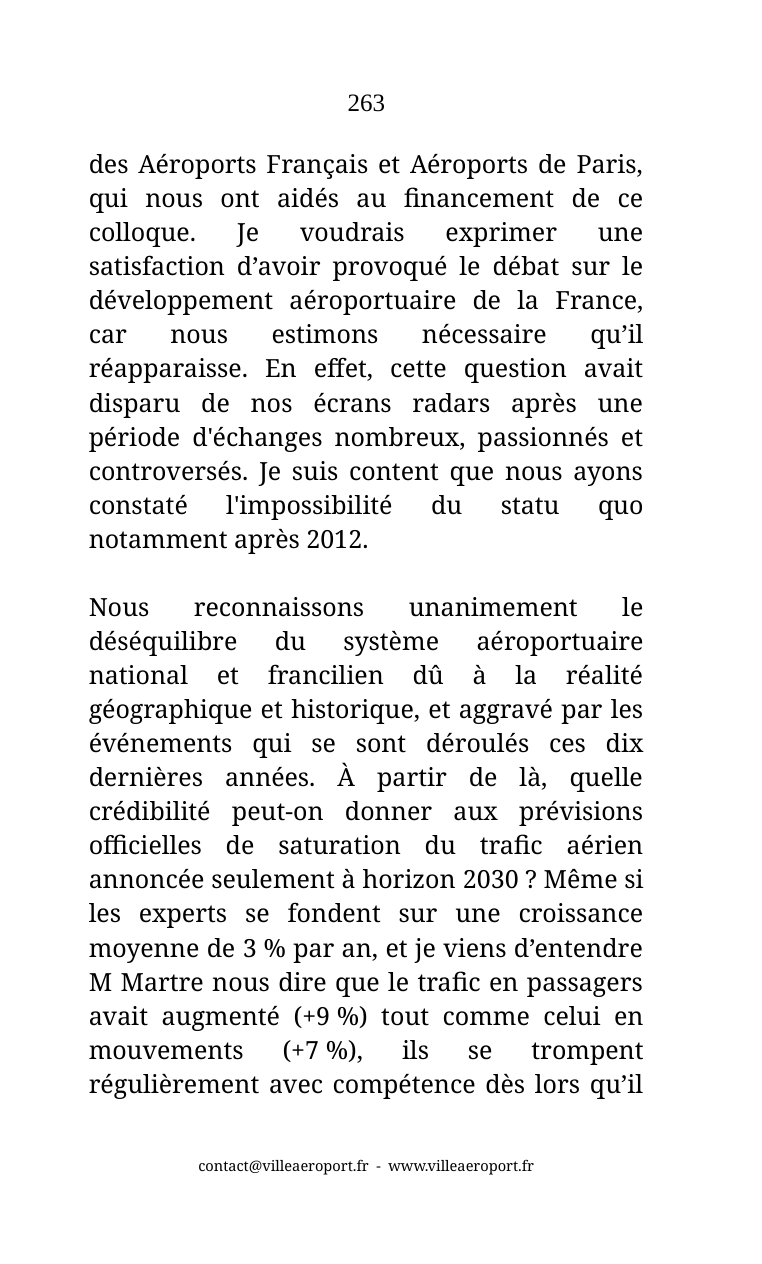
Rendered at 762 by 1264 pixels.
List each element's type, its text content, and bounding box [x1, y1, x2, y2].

text Nous reconnaissons unanimement le déséquilibre du système aéroportuaire national et francilien dû à la réalité géographique et historique, et aggravé par les événements qui se sont déroulés ces dix dernières années. À partir de là, quelle crédibilité peut-on donner aux prévisions officielles de saturation du trafic aérien annoncée seulement à horizon 2030 ? Même si les experts se fondent sur une croissance moyenne de 3 % par an, et je viens d’entendre M Martre nous dire que le trafic en passagers avait augmenté (+9 %) tout comme celui en mouvements (+7 %), ils se trompent régulièrement avec compétence dès lors qu’il [88, 589, 644, 1101]
text des Aéroports Français et Aéroports de Paris, qui nous ont aidés au financement de ce colloque. Je voudrais exprimer une satisfaction d’avoir provoqué le débat sur le développement aéroportuaire de la France, car nous estimons nécessaire qu’il réapparaisse. En effet, cette question avait disparu de nos écrans radars après une période d'échanges nombreux, passionnés et controversés. Je suis content que nous ayons constaté l'impossibilité du statu quo notamment après 2012. [88, 147, 644, 556]
